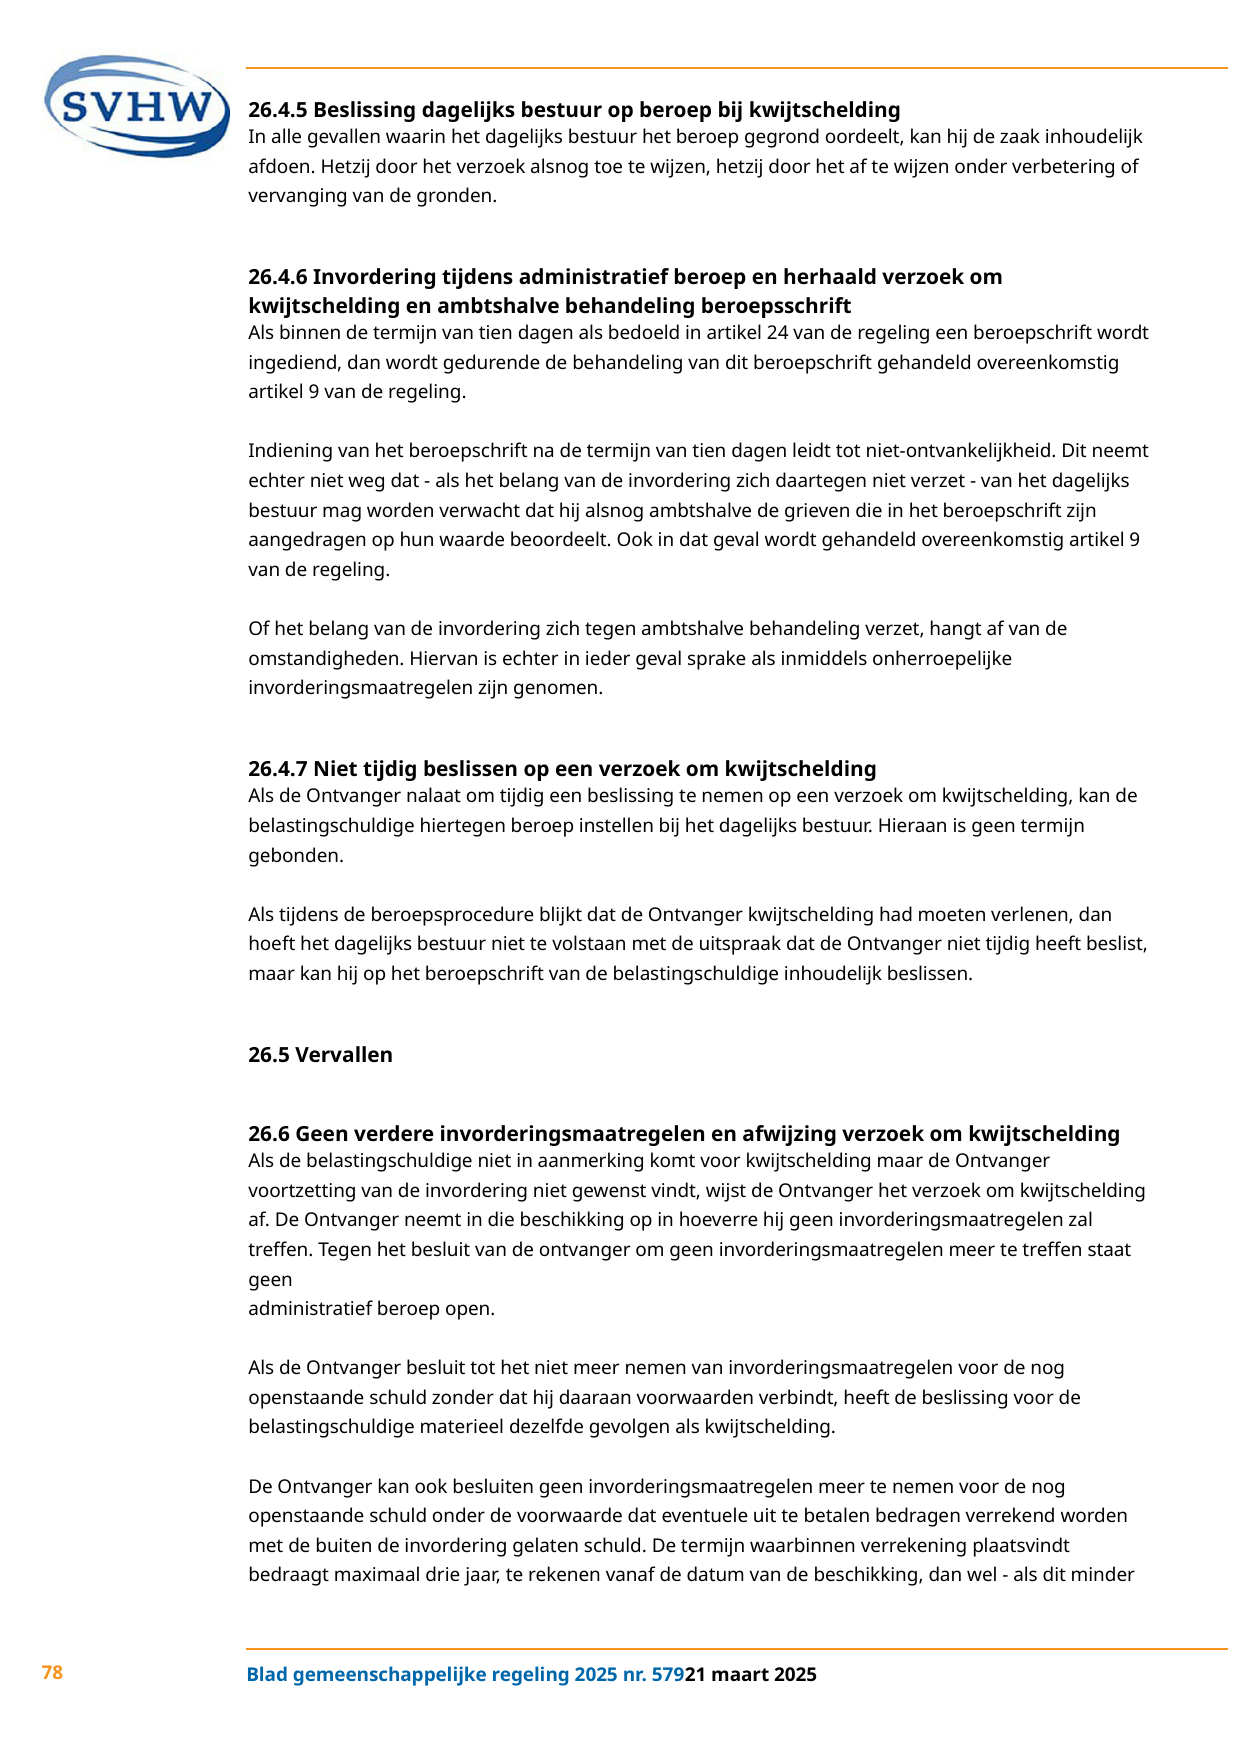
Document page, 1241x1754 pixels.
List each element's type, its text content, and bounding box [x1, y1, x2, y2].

text Als de belastingschuldige niet in aanmerking komt voor kwijtschelding maar de Ontvanger voortzetting van de invordering niet gewenst vindt, wijst de Ontvanger het verzoek om kwijtschelding af. De Ontvanger neemt in die beschikking op in hoeverre hij geen invorderingsmaatregelen zal treffen. Tegen het besluit van de ontvanger om geen invorderingsmaatregelen meer te treffen staat geen [248, 1147, 1152, 1292]
text 26.4.7 Niet tijdig beslissen op een verzoek om kwijtschelding [248, 754, 1152, 783]
text 26.5 Vervallen [248, 1040, 1152, 1069]
text Als binnen de termijn van tien dagen als bedoeld in artikel 24 van de regeling een beroepschrift wordt ingediend, dan wordt gedurende de behandeling van dit beroepschrift gehandeld overeenkomstig artikel 9 van de regeling. [248, 319, 1152, 404]
text Als de Ontvanger nalaat om tijdig een beslissing te nemen op een verzoek om kwijtschelding, kan de belastingschuldige hiertegen beroep instellen bij het dagelijks bestuur. Hieraan is geen termijn gebonden. [248, 783, 1152, 868]
text De Ontvanger kan ook besluiten geen invorderingsmaatregelen meer te nemen voor de nog openstaande schuld onder de voorwaarde dat eventuele uit te betalen bedragen verrekend worden met de buiten de invordering gelaten schuld. De termijn waarbinnen verrekening plaatsvindt bedraagt maximaal drie jaar, te rekenen vanaf de datum van de beschikking, dan wel - als dit minder [248, 1473, 1152, 1587]
text Indiening van het beroepschrift na de termijn van tien dagen leidt tot niet-ontvankelijkheid. Dit neemt echter niet weg dat - als het belang van de invordering zich daartegen niet verzet - van het dagelijks bestuur mag worden verwacht dat hij alsnog ambtshalve de grieven die in het beroepschrift zijn aangedragen op hun waarde beoordeelt. Ook in dat geval wordt gehandeld overeenkomstig artikel 9 van de regeling. [248, 438, 1152, 582]
text Of het belang van de invordering zich tegen ambtshalve behandeling verzet, hangt af van de omstandigheden. Hiervan is echter in ieder geval sprake als inmiddels onherroepelijke invorderingsmaatregelen zijn genomen. [248, 615, 1152, 700]
text 26.4.6 Invordering tijdens administratief beroep en herhaald verzoek om kwijtschelding en ambtshalve behandeling beroepsschrift [248, 262, 1152, 319]
text 26.6 Geen verdere invorderingsmaatregelen en afwijzing verzoek om kwijtschelding [248, 1119, 1152, 1147]
text administratief beroep open. [248, 1295, 1152, 1321]
text 26.4.5 Beslissing dagelijks bestuur op beroep bij kwijtschelding [248, 95, 1152, 123]
picture [41, 47, 231, 172]
text Als de Ontvanger besluit tot het niet meer nemen van invorderingsmaatregelen voor de nog openstaande schuld zonder dat hij daaraan voorwaarden verbindt, heeft de beslissing voor de belastingschuldige materieel dezelfde gevolgen als kwijtschelding. [248, 1354, 1152, 1439]
text Als tijdens de beroepsprocedure blijkt dat de Ontvanger kwijtschelding had moeten verlenen, dan hoeft het dagelijks bestuur niet te volstaan met de uitspraak dat de Ontvanger niet tijdig heeft beslist, maar kan hij op het beroepschrift van de belastingschuldige inhoudelijk beslissen. [248, 901, 1152, 986]
text In alle gevallen waarin het dagelijks bestuur het beroep gegrond oordeelt, kan hij de zaak inhoudelijk afdoen. Hetzij door het verzoek alsnog toe te wijzen, hetzij door het af te wijzen onder verbetering of vervanging van de gronden. [248, 123, 1152, 208]
